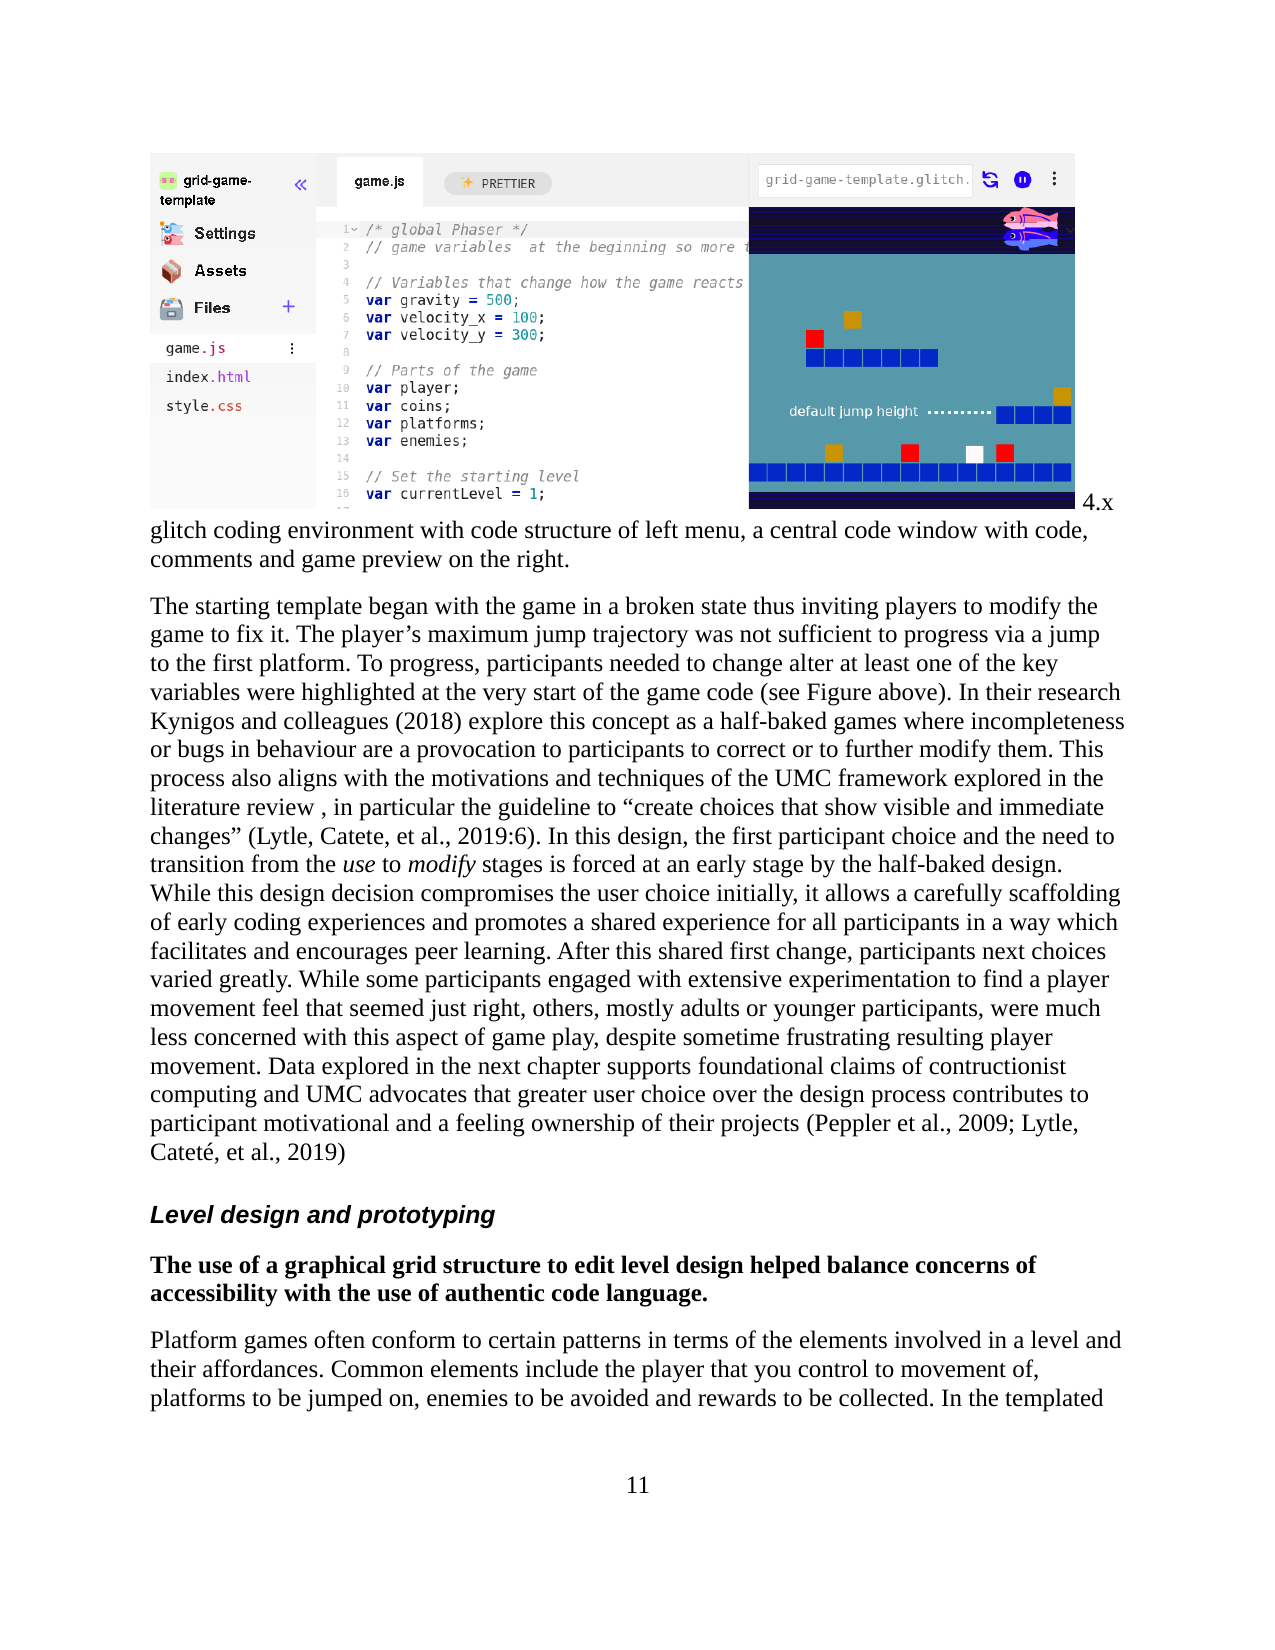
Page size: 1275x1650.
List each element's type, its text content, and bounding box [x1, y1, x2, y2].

picture [150, 150, 1077, 510]
subtitle Level design and prototyping [150, 1200, 1125, 1228]
text The use of a graphical grid structure to edit level design helped balance concerns of accessibility with the use of authentic code language. [150, 1250, 1125, 1307]
text Platform games often conform to certain patterns in terms of the elements involved in a level and their affordances. Common elements include the player that you control to movement of, platforms to be jumped on, enemies to be avoided and rewards to be collected. In the templated [150, 1325, 1125, 1411]
text The starting template began with the game in a broken state thus inviting players to modify the game to fix it. The player’s maximum jump trajectory was not sufficient to progress via a jump to the first platform. To progress, participants needed to change alter at least one of the key variables were highlighted at the very start of the game code (see Figure above). In their research Kynigos and colleagues (2018) explore this concept as a half-baked games where incompleteness or bugs in behaviour are a provocation to participants to correct or to further modify them. This process also aligns with the motivations and techniques of the UMC framework explored in the literature review , in particular the guideline to “create choices that show visible and immediate changes” (Lytle, Catete, et al., 2019:6). In this design, the first participant choice and the need to transition from the use to modify stages is forced at an early stage by the half-baked design. While this design decision compromises the user choice initially, it allows a carefully scaffolding of early coding experiences and promotes a shared experience for all participants in a way which facilitates and encourages peer learning. After this shared first change, participants next choices varied greatly. While some participants engaged with extensive experimentation to find a player movement feel that seemed just right, others, mostly adults or younger participants, were much less concerned with this aspect of game play, despite sometime frustrating resulting player movement. Data explored in the next chapter supports foundational claims of contructionist computing and UMC advocates that greater user choice over the design process contributes to participant motivational and a feeling ownership of their projects (Peppler et al., 2009; Lytle, Cateté, et al., 2019) [150, 591, 1125, 1166]
text 4.x glitch coding environment with code structure of left menu, a central code window with code, comments and game preview on the right. [150, 510, 1125, 573]
